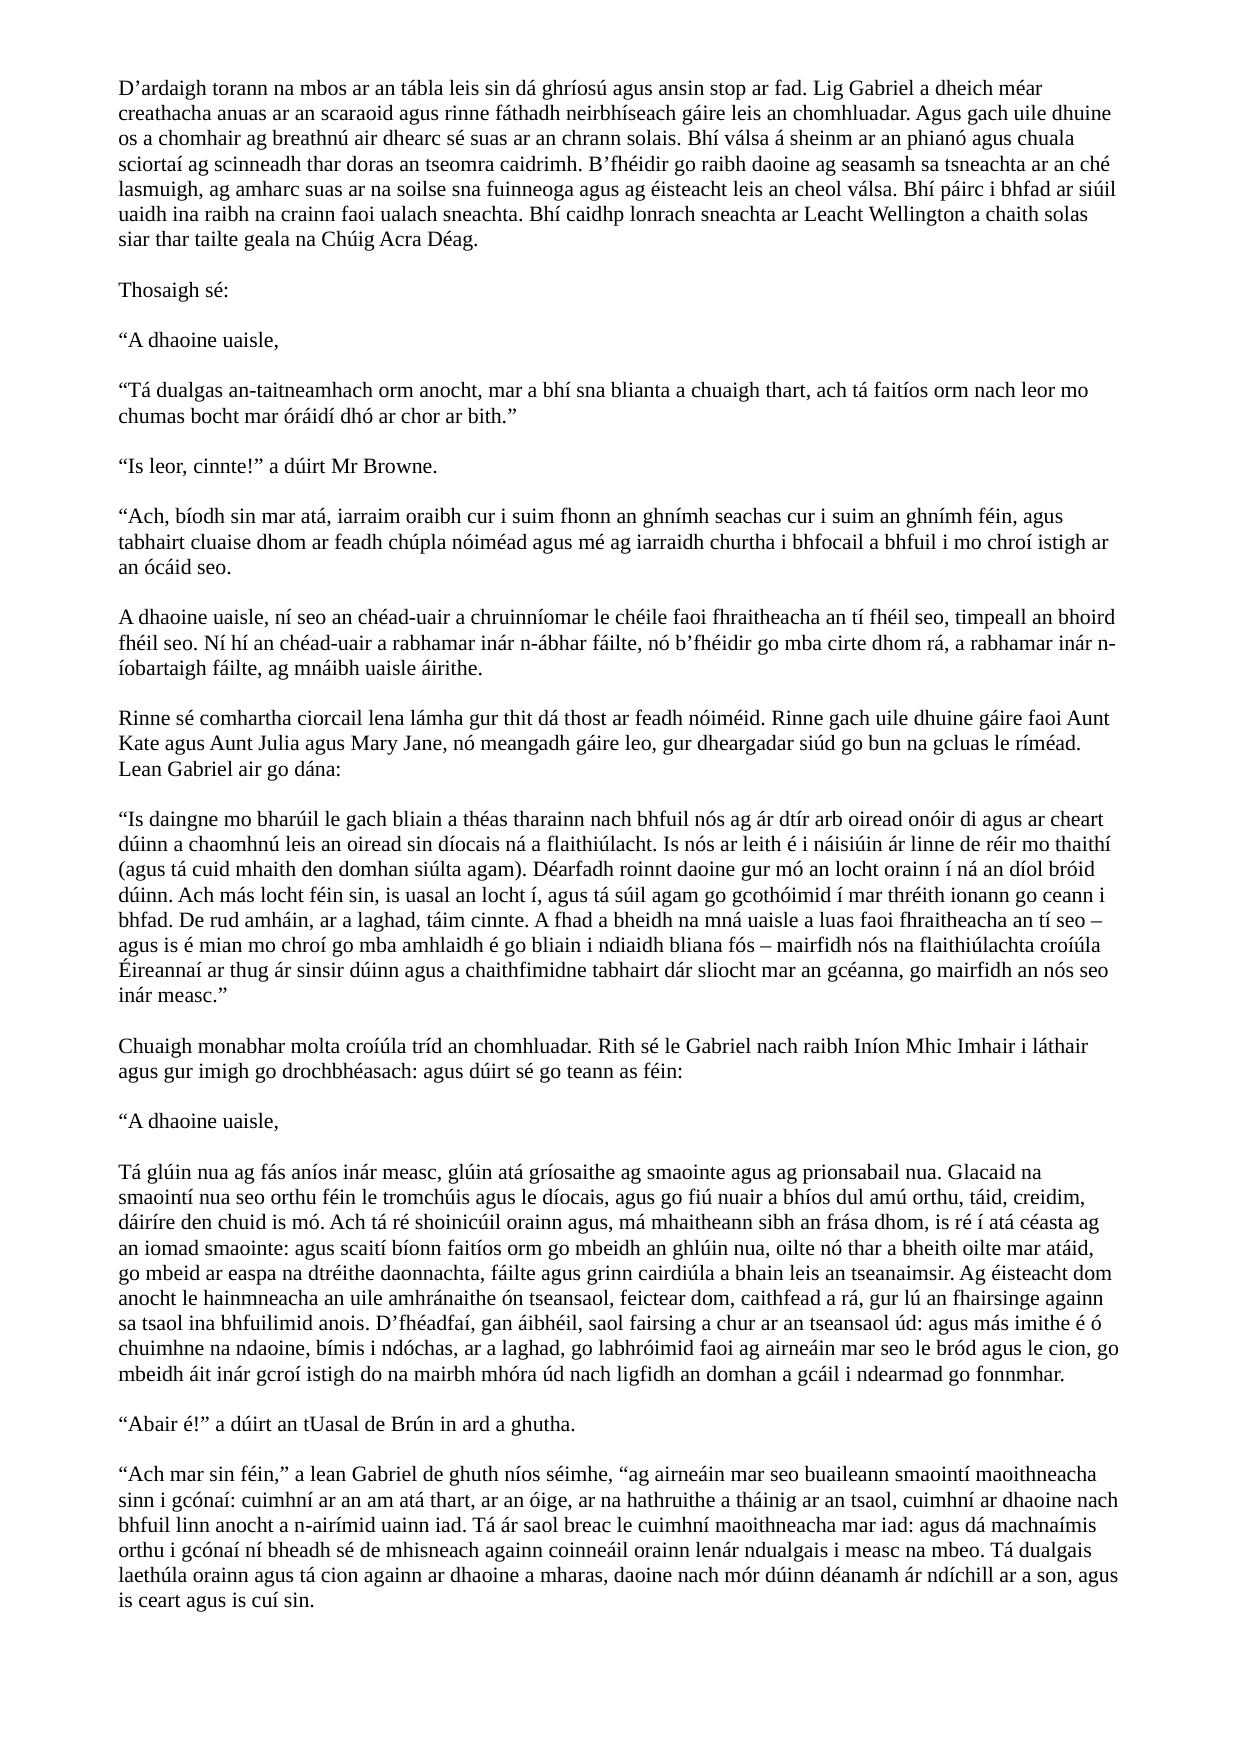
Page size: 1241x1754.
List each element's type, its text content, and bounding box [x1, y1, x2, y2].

text “A dhaoine uaisle, [118, 1108, 1122, 1134]
text “Ach, bíodh sin mar atá, iarraim oraibh cur i suim fhonn an ghnímh seachas cur i suim an ghnímh féin, agus tabhairt cluaise dhom ar feadh chúpla nóiméad agus mé ag iarraidh churtha i bhfocail a bhfuil i mo chroí istigh ar an ócáid seo. [118, 503, 1122, 579]
text Tá glúin nua ag fás aníos inár measc, glúin atá gríosaithe ag smaointe agus ag prionsabail nua. Glacaid na smaointí nua seo orthu féin le tromchúis agus le díocais, agus go fiú nuair a bhíos dul amú orthu, táid, creidim, dáiríre den chuid is mó. Ach tá ré shoinicúil orainn agus, má mhaitheann sibh an frása dhom, is ré í atá céasta ag an iomad smaointe: agus scaití bíonn faitíos orm go mbeidh an ghlúin nua, oilte nó thar a bheith oilte mar atáid, go mbeid ar easpa na dtréithe daonnachta, fáilte agus grinn cairdiúla a bhain leis an tseanaimsir. Ag éisteacht dom anocht le hainmneacha an uile amhránaithe ón tseansaol, feictear dom, caithfead a rá, gur lú an fhairsinge againn sa tsaol ina bhfuilimid anois. D’fhéadfaí, gan áibhéil, saol fairsing a chur ar an tseansaol úd: agus más imithe é ó chuimhne na ndaoine, bímis i ndóchas, ar a laghad, go labhróimid faoi ag airneáin mar seo le bród agus le cion, go mbeidh áit inár gcroí istigh do na mairbh mhóra úd nach ligfidh an domhan a gcáil i ndearmad go fonnmhar. [118, 1159, 1122, 1386]
text “Tá dualgas an-taitneamhach orm anocht, mar a bhí sna blianta a chuaigh thart, ach tá faitíos orm nach leor mo chumas bocht mar óráidí dhó ar chor ar bith.” [118, 377, 1122, 428]
text D’ardaigh torann na mbos ar an tábla leis sin dá ghríosú agus ansin stop ar fad. Lig Gabriel a dheich méar creathacha anuas ar an scaraoid agus rinne fáthadh neirbhíseach gáire leis an chomhluadar. Agus gach uile dhuine os a chomhair ag breathnú air dhearc sé suas ar an chrann solais. Bhí válsa á sheinm ar an phianó agus chuala sciortaí ag scinneadh thar doras an tseomra caidrimh. B’fhéidir go raibh daoine ag seasamh sa tsneachta ar an ché lasmuigh, ag amharc suas ar na soilse sna fuinneoga agus ag éisteacht leis an cheol válsa. Bhí páirc i bhfad ar siúil uaidh ina raibh na crainn faoi ualach sneachta. Bhí caidhp lonrach sneachta ar Leacht Wellington a chaith solas siar thar tailte geala na Chúig Acra Déag. [118, 75, 1122, 251]
text Thosaigh sé: [118, 277, 1122, 302]
text “A dhaoine uaisle, [118, 327, 1122, 352]
text “Ach mar sin féin,” a lean Gabriel de ghuth níos séimhe, “ag airneáin mar seo buaileann smaointí maoithneacha sinn i gcónaí: cuimhní ar an am atá thart, ar an óige, ar na hathruithe a tháinig ar an tsaol, cuimhní ar dhaoine nach bhfuil linn anocht a n-airímid uainn iad. Tá ár saol breac le cuimhní maoithneacha mar iad: agus dá machnaímis orthu i gcónaí ní bheadh sé de mhisneach againn coinneáil orainn lenár ndualgais i measc na mbeo. Tá dualgais laethúla orainn agus tá cion againn ar dhaoine a mharas, daoine nach mór dúinn déanamh ár ndíchill ar a son, agus is ceart agus is cuí sin. [118, 1461, 1122, 1613]
text “Abair é!” a dúirt an tUasal de Brún in ard a ghutha. [118, 1411, 1122, 1436]
text “Is leor, cinnte!” a dúirt Mr Browne. [118, 453, 1122, 478]
text A dhaoine uaisle, ní seo an chéad-uair a chruinníomar le chéile faoi fhraitheacha an tí fhéil seo, timpeall an bhoird fhéil seo. Ní hí an chéad-uair a rabhamar inár n-ábhar fáilte, nó b’fhéidir go mba cirte dhom rá, a rabhamar inár n-íobartaigh fáilte, ag mnáibh uaisle áirithe. [118, 604, 1122, 680]
text Chuaigh monabhar molta croíúla tríd an chomhluadar. Rith sé le Gabriel nach raibh Iníon Mhic Imhair i láthair agus gur imigh go drochbhéasach: agus dúirt sé go teann as féin: [118, 1033, 1122, 1083]
text Rinne sé comhartha ciorcail lena lámha gur thit dá thost ar feadh nóiméid. Rinne gach uile dhuine gáire faoi Aunt Kate agus Aunt Julia agus Mary Jane, nó meangadh gáire leo, gur dheargadar siúd go bun na gcluas le ríméad. Lean Gabriel air go dána: [118, 705, 1122, 781]
text “Is daingne mo bharúil le gach bliain a théas tharainn nach bhfuil nós ag ár dtír arb oiread onóir di agus ar cheart dúinn a chaomhnú leis an oiread sin díocais ná a flaithiúlacht. Is nós ar leith é i náisiúin ár linne de réir mo thaithí (agus tá cuid mhaith den domhan siúlta agam). Déarfadh roinnt daoine gur mó an locht orainn í ná an díol bróid dúinn. Ach más locht féin sin, is uasal an locht í, agus tá súil agam go gcothóimid í mar thréith ionann go ceann i bhfad. De rud amháin, ar a laghad, táim cinnte. A fhad a bheidh na mná uaisle a luas faoi fhraitheacha an tí seo – agus is é mian mo chroí go mba amhlaidh é go bliain i ndiaidh bliana fós – mairfidh nós na flaithiúlachta croíúla Éireannaí ar thug ár sinsir dúinn agus a chaithfimidne tabhairt dár sliocht mar an gcéanna, go mairfidh an nós seo inár measc.” [118, 806, 1122, 1008]
